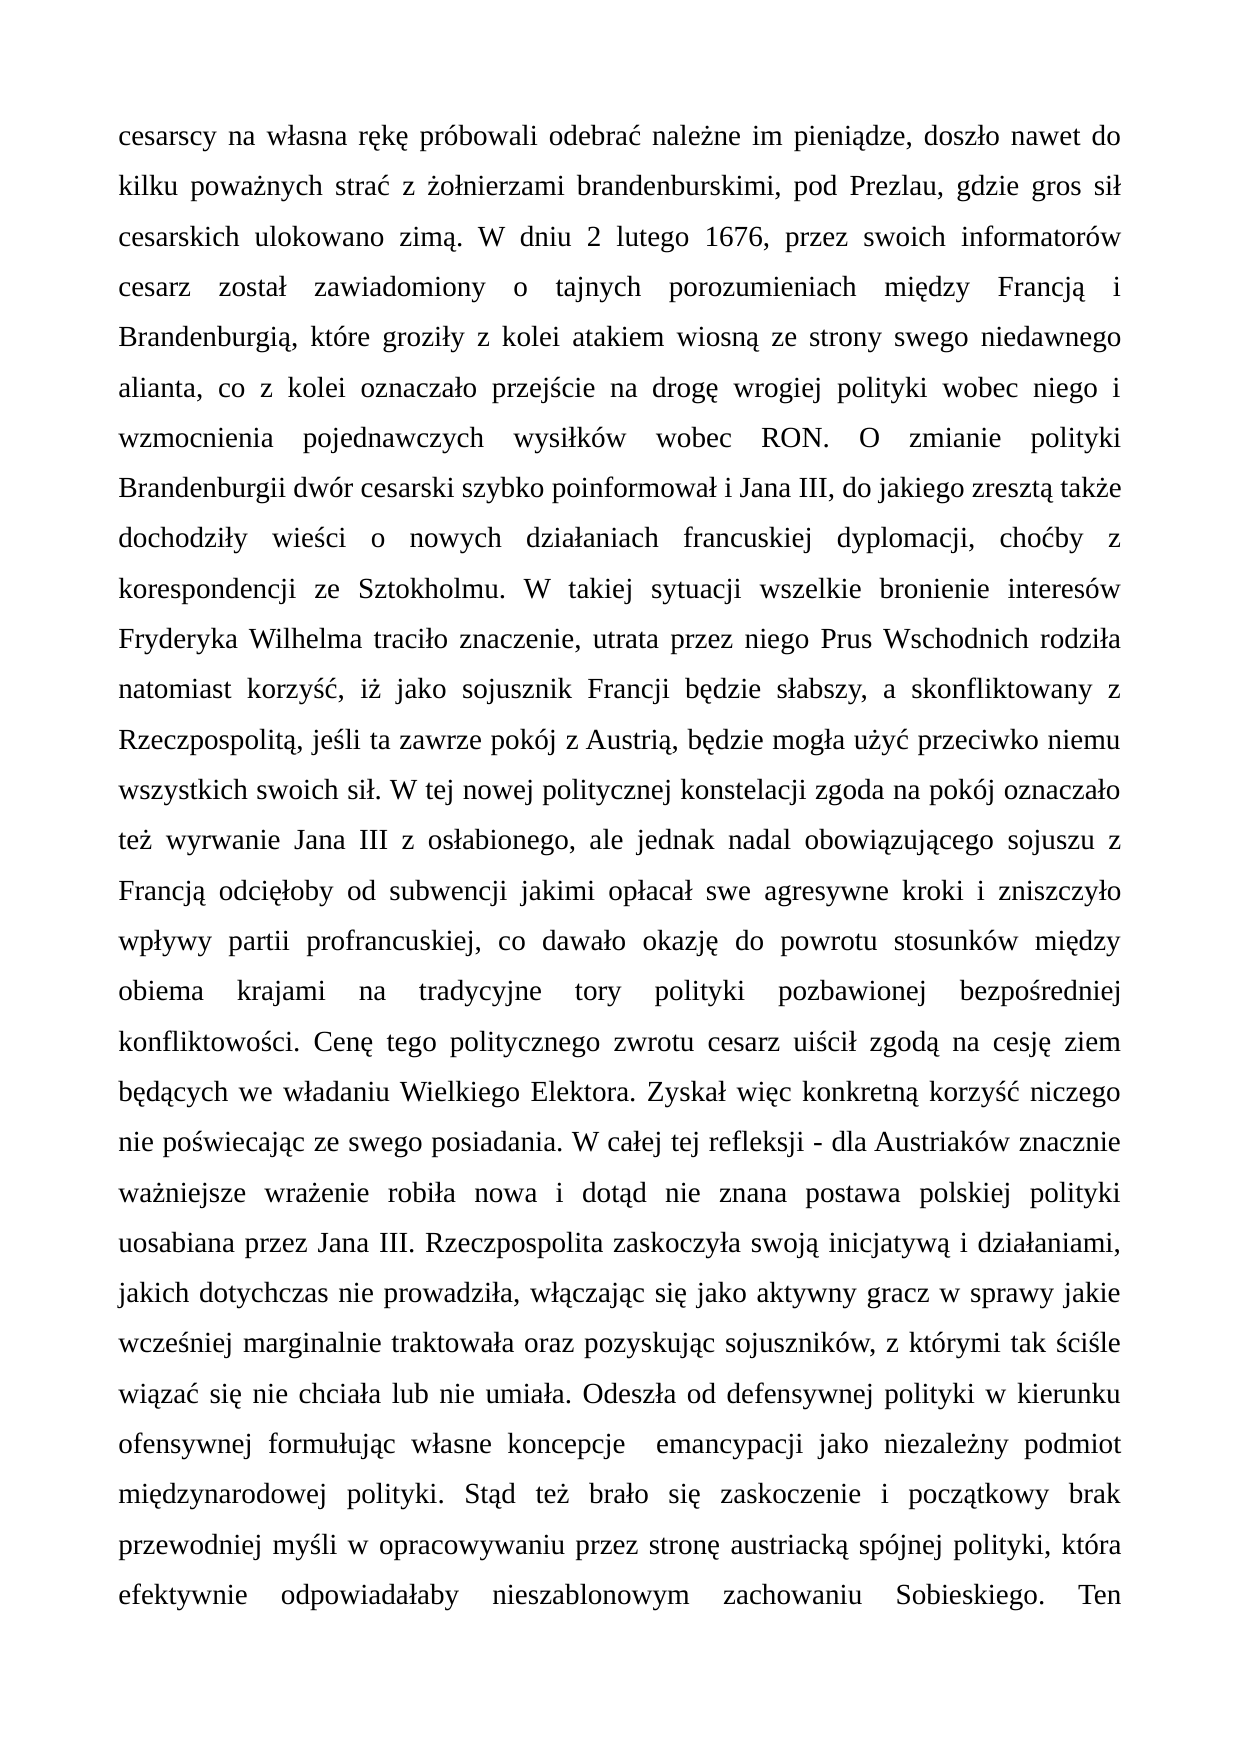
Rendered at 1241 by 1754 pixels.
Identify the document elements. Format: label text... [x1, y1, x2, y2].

text cesarscy na własna rękę próbowali odebrać należne im pieniądze, doszło nawet do kilku poważnych strać z żołnierzami brandenburskimi, pod Prezlau, gdzie gros sił cesarskich ulokowano zimą. W dniu 2 lutego 1676, przez swoich informatorów cesarz został zawiadomiony o tajnych porozumieniach między Francją i Brandenburgią, które groziły z kolei atakiem wiosną ze strony swego niedawnego alianta, co z kolei oznaczało przejście na drogę wrogiej polityki wobec niego i wzmocnienia pojednawczych wysiłków wobec RON. O zmianie polityki Brandenburgii dwór cesarski szybko poinformował i Jana III, do jakiego zresztą także dochodziły wieści o nowych działaniach francuskiej dyplomacji, choćby z korespondencji ze Sztokholmu. W takiej sytuacji wszelkie bronienie interesów Fryderyka Wilhelma traciło znaczenie, utrata przez niego Prus Wschodnich rodziła natomiast korzyść, iż jako sojusznik Francji będzie słabszy, a skonfliktowany z Rzeczpospolitą, jeśli ta zawrze pokój z Austrią, będzie mogła użyć przeciwko niemu wszystkich swoich sił. W tej nowej politycznej konstelacji zgoda na pokój oznaczało też wyrwanie Jana III z osłabionego, ale jednak nadal obowiązującego sojuszu z Francją odcięłoby od subwencji jakimi opłacał swe agresywne kroki i zniszczyło wpływy partii profrancuskiej, co dawało okazję do powrotu stosunków między obiema krajami na tradycyjne tory polityki pozbawionej bezpośredniej konfliktowości. Cenę tego politycznego zwrotu cesarz uiścił zgodą na cesję ziem będących we władaniu Wielkiego Elektora. Zyskał więc konkretną korzyść niczego nie poświecając ze swego posiadania. W całej tej refleksji - dla Austriaków znacznie ważniejsze wrażenie robiła nowa i dotąd nie znana postawa polskiej polityki uosabiana przez Jana III. Rzeczpospolita zaskoczyła swoją inicjatywą i działaniami, jakich dotychczas nie prowadziła, włączając się jako aktywny gracz w sprawy jakie wcześniej marginalnie traktowała oraz pozyskując sojuszników, z którymi tak ściśle wiązać się nie chciała lub nie umiała. Odeszła od defensywnej polityki w kierunku ofensywnej formułując własne koncepcje emancypacji jako niezależny podmiot międzynarodowej polityki. Stąd też brało się zaskoczenie i początkowy brak przewodniej myśli w opracowywaniu przez stronę austriacką spójnej polityki, która efektywnie odpowiadałaby nieszablonowym zachowaniu Sobieskiego. Ten [118, 118, 1122, 1611]
